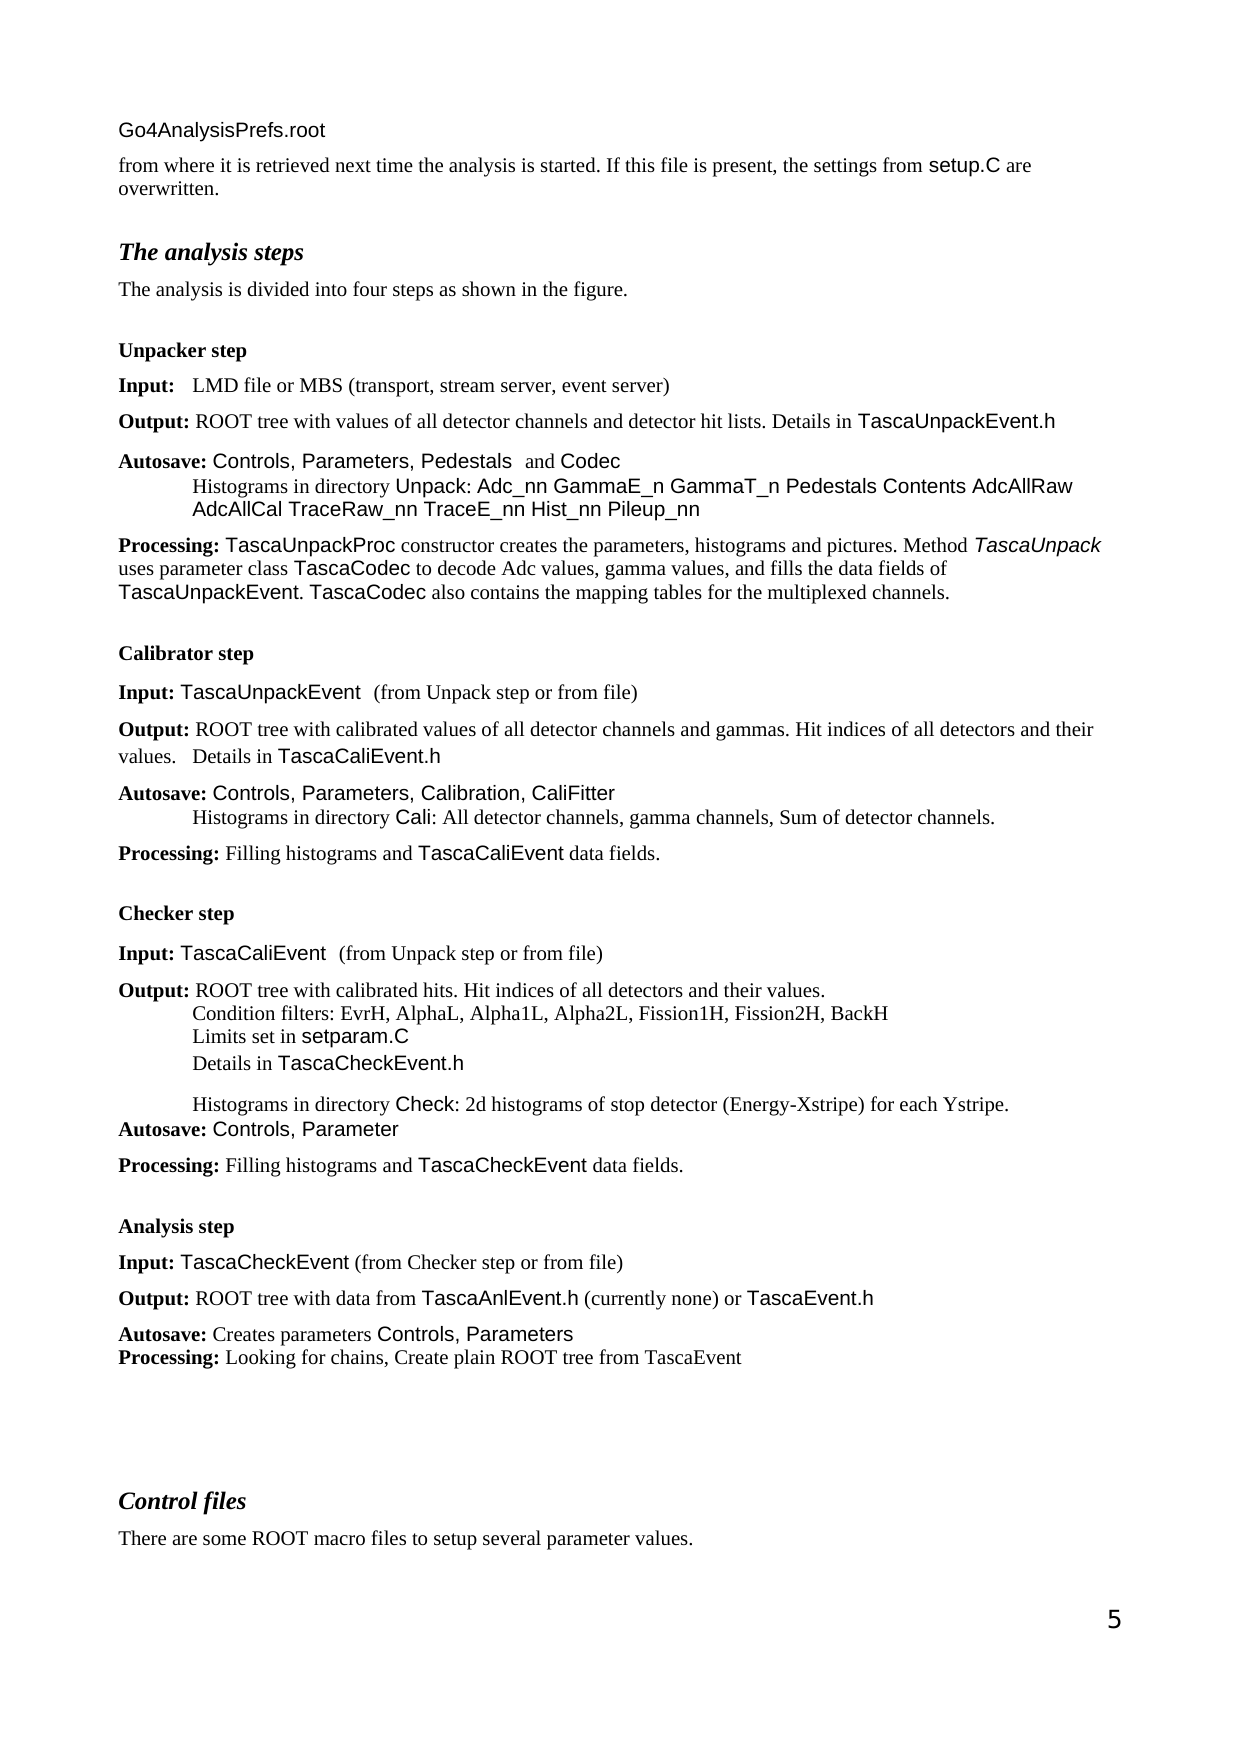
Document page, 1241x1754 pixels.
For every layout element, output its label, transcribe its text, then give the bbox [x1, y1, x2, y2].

text Output: ROOT tree with calibrated values of all detector channels and gammas. Hit indices of all detectors and their values. Details in TascaCaliEvent.h [118, 718, 1122, 769]
subtitle Analysis step [118, 1215, 1122, 1238]
subtitle Checker step [118, 902, 1122, 925]
text Input: TascaCheckEvent (from Checker step or from file) [118, 1250, 1122, 1274]
subtitle The analysis steps [118, 238, 1122, 266]
text Input: TascaCaliEvent (from Unpack step or from file) [118, 938, 1122, 966]
text Output: ROOT tree with calibrated hits. Hit indices of all detectors and their values. Condition filters: EvrH, AlphaL, Alpha1L, Alpha2L, Fission1H, Fission2H, BackH Limits set in setparam.C Details in TascaCheckEvent.h [118, 979, 1122, 1077]
subtitle Control files [118, 1487, 1122, 1514]
text Output: ROOT tree with data from TascaAnlEvent.h (currently none) or TascaEvent.h [118, 1286, 1122, 1310]
text Autosave: Creates parameters Controls, Parameters Processing: Looking for chains, Create plain ROOT tree from TascaEvent [118, 1322, 1122, 1369]
text There are some ROOT macro files to setup several parameter values. [118, 1527, 1122, 1550]
text The analysis is divided into four steps as shown in the figure. [118, 278, 1122, 301]
text Autosave: Controls, Parameters, Calibration, CaliFitter Histograms in directory Cali: All detector channels, gamma channels, Sum of detector channels. [118, 782, 1122, 829]
text Input: LMD file or MBS (transport, stream server, event server) [118, 374, 1122, 397]
text Input: TascaUnpackEvent (from Unpack step or from file) [118, 677, 1122, 705]
text Processing: Filling histograms and TascaCaliEvent data fields. [118, 841, 1122, 865]
text from where it is retrieved next time the analysis is started. If this file is present, the settings from setup.C are overwritten. [118, 154, 1122, 200]
text Autosave: Controls, Parameters, Pedestals and Codec Histograms in directory Unpack: Adc_nn GammaE_n GammaT_n Pedestals Contents AdcAllRaw AdcAllCal TraceRaw_nn TraceE_nn Hist_nn Pileup_nn [118, 446, 1122, 521]
text Processing: Filling histograms and TascaCheckEvent data fields. [118, 1154, 1122, 1177]
text Histograms in directory Check: 2d histograms of stop detector (Energy-Xstripe) for each Ystripe. [118, 1089, 1122, 1118]
text Processing: TascaUnpackProc constructor creates the parameters, histograms and pictures. Method TascaUnpack uses parameter class TascaCodec to decode Adc values, gamma values, and fills the data fields of TascaUnpackEvent. TascaCodec also contains the mapping tables for the multiplexed channels. [118, 533, 1122, 604]
text Go4AnalysisPrefs.root [118, 118, 1122, 141]
text Output: ROOT tree with values of all detector channels and detector hit lists. Details in TascaUnpackEvent.h [118, 410, 1122, 433]
text Autosave: Controls, Parameter [118, 1118, 1122, 1141]
subtitle Calibrator step [118, 641, 1122, 664]
subtitle Unpacker step [118, 339, 1122, 362]
